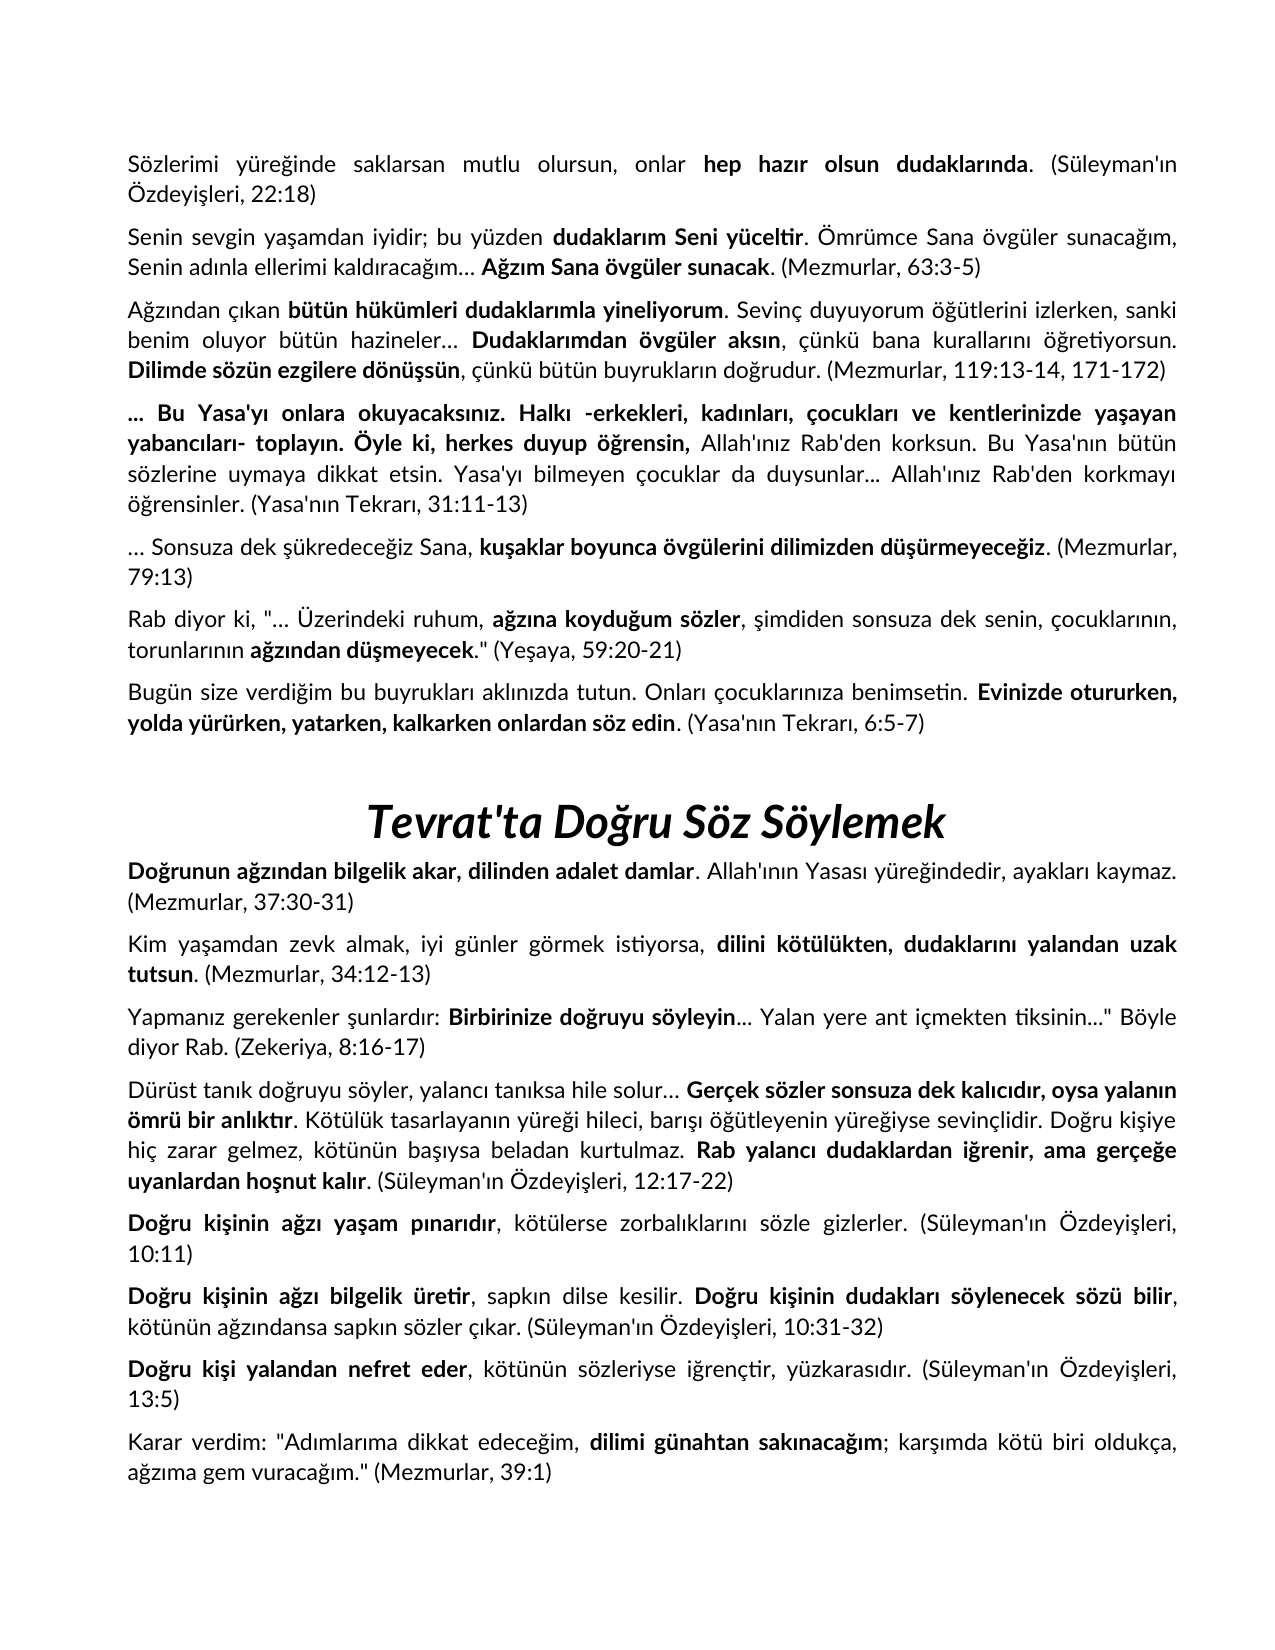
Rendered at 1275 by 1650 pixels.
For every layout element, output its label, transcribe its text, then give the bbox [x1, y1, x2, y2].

text … Sonsuza dek şükredeceğiz Sana, kuşaklar boyunca övgülerini dilimizden düşürmeyeceğiz. (Mezmurlar, 79:13) [127, 532, 1177, 590]
text Kim yaşamdan zevk almak, iyi günler görmek istiyorsa, dilini kötülükten, dudaklarını yalandan uzak tutsun. (Mezmurlar, 34:12-13) [127, 930, 1177, 988]
text Dürüst tanık doğruyu söyler, yalancı tanıksa hile solur… Gerçek sözler sonsuza dek kalıcıdır, oysa yalanın ömrü bir anlıktır. Kötülük tasarlayanın yüreği hileci, barışı öğütleyenin yüreğiyse sevinçlidir. Doğru kişiye hiç zarar gelmez, kötünün başıysa beladan kurtulmaz. Rab yalancı dudaklardan iğrenir, ama gerçeğe uyanlardan hoşnut kalır. (Süleyman'ın Özdeyişleri, 12:17-22) [127, 1076, 1177, 1194]
text Ağzından çıkan bütün hükümleri dudaklarımla yineliyorum. Sevinç duyuyorum öğütlerini izlerken, sanki benim oluyor bütün hazineler… Dudaklarımdan övgüler aksın, çünkü bana kurallarını öğretiyorsun. Dilimde sözün ezgilere dönüşsün, çünkü bütün buyrukların doğrudur. (Mezmurlar, 119:13-14, 171-172) [127, 296, 1177, 384]
text Doğru kişinin ağzı bilgelik üretir, sapkın dilse kesilir. Doğru kişinin dudakları söylenecek sözü bilir, kötünün ağzındansa sapkın sözler çıkar. (Süleyman'ın Özdeyişleri, 10:31-32) [127, 1282, 1177, 1340]
text Bugün size verdiğim bu buyrukları aklınızda tutun. Onları çocuklarınıza benimsetin. Evinizde otururken, yolda yürürken, yatarken, kalkarken onlardan söz edin. (Yasa'nın Tekrarı, 6:5-7) [127, 678, 1177, 736]
text ... Bu Yasa'yı onlara okuyacaksınız. Halkı -erkekleri, kadınları, çocukları ve kentlerinizde yaşayan yabancıları- toplayın. Öyle ki, herkes duyup öğrensin, Allah'ınız Rab'den korksun. Bu Yasa'nın bütün sözlerine uymaya dikkat etsin. Yasa'yı bilmeyen çocuklar da duysunlar... Allah'ınız Rab'den korkmayı öğrensinler. (Yasa'nın Tekrarı, 31:11-13) [127, 399, 1177, 517]
subtitle Tevrat'ta Doğru Söz Söylemek [112, 794, 1200, 849]
text Senin sevgin yaşamdan iyidir; bu yüzden dudaklarım Seni yüceltir. Ömrümce Sana övgüler sunacağım, Senin adınla ellerimi kaldıracağım… Ağzım Sana övgüler sunacak. (Mezmurlar, 63:3-5) [127, 223, 1177, 281]
text Yapmanız gerekenler şunlardır: Birbirinize doğruyu söyleyin... Yalan yere ant içmekten tiksinin..." Böyle diyor Rab. (Zekeriya, 8:16-17) [127, 1003, 1177, 1061]
text Sözlerimi yüreğinde saklarsan mutlu olursun, onlar hep hazır olsun dudaklarında. (Süleyman'ın Özdeyişleri, 22:18) [127, 150, 1177, 208]
text Rab diyor ki, "… Üzerindeki ruhum, ağzına koyduğum sözler, şimdiden sonsuza dek senin, çocuklarının, torunlarının ağzından düşmeyecek." (Yeşaya, 59:20-21) [127, 605, 1177, 663]
text Karar verdim: "Adımlarıma dikkat edeceğim, dilimi günahtan sakınacağım; karşımda kötü biri oldukça, ağzıma gem vuracağım." (Mezmurlar, 39:1) [127, 1428, 1177, 1486]
text Doğru kişi yalandan nefret eder, kötünün sözleriyse iğrençtir, yüzkarasıdır. (Süleyman'ın Özdeyişleri, 13:5) [127, 1355, 1177, 1413]
text Doğru kişinin ağzı yaşam pınarıdır, kötülerse zorbalıklarını sözle gizlerler. (Süleyman'ın Özdeyişleri, 10:11) [127, 1209, 1177, 1267]
text Doğrunun ağzından bilgelik akar, dilinden adalet damlar. Allah'ının Yasası yüreğindedir, ayakları kaymaz. (Mezmurlar, 37:30-31) [127, 857, 1177, 915]
